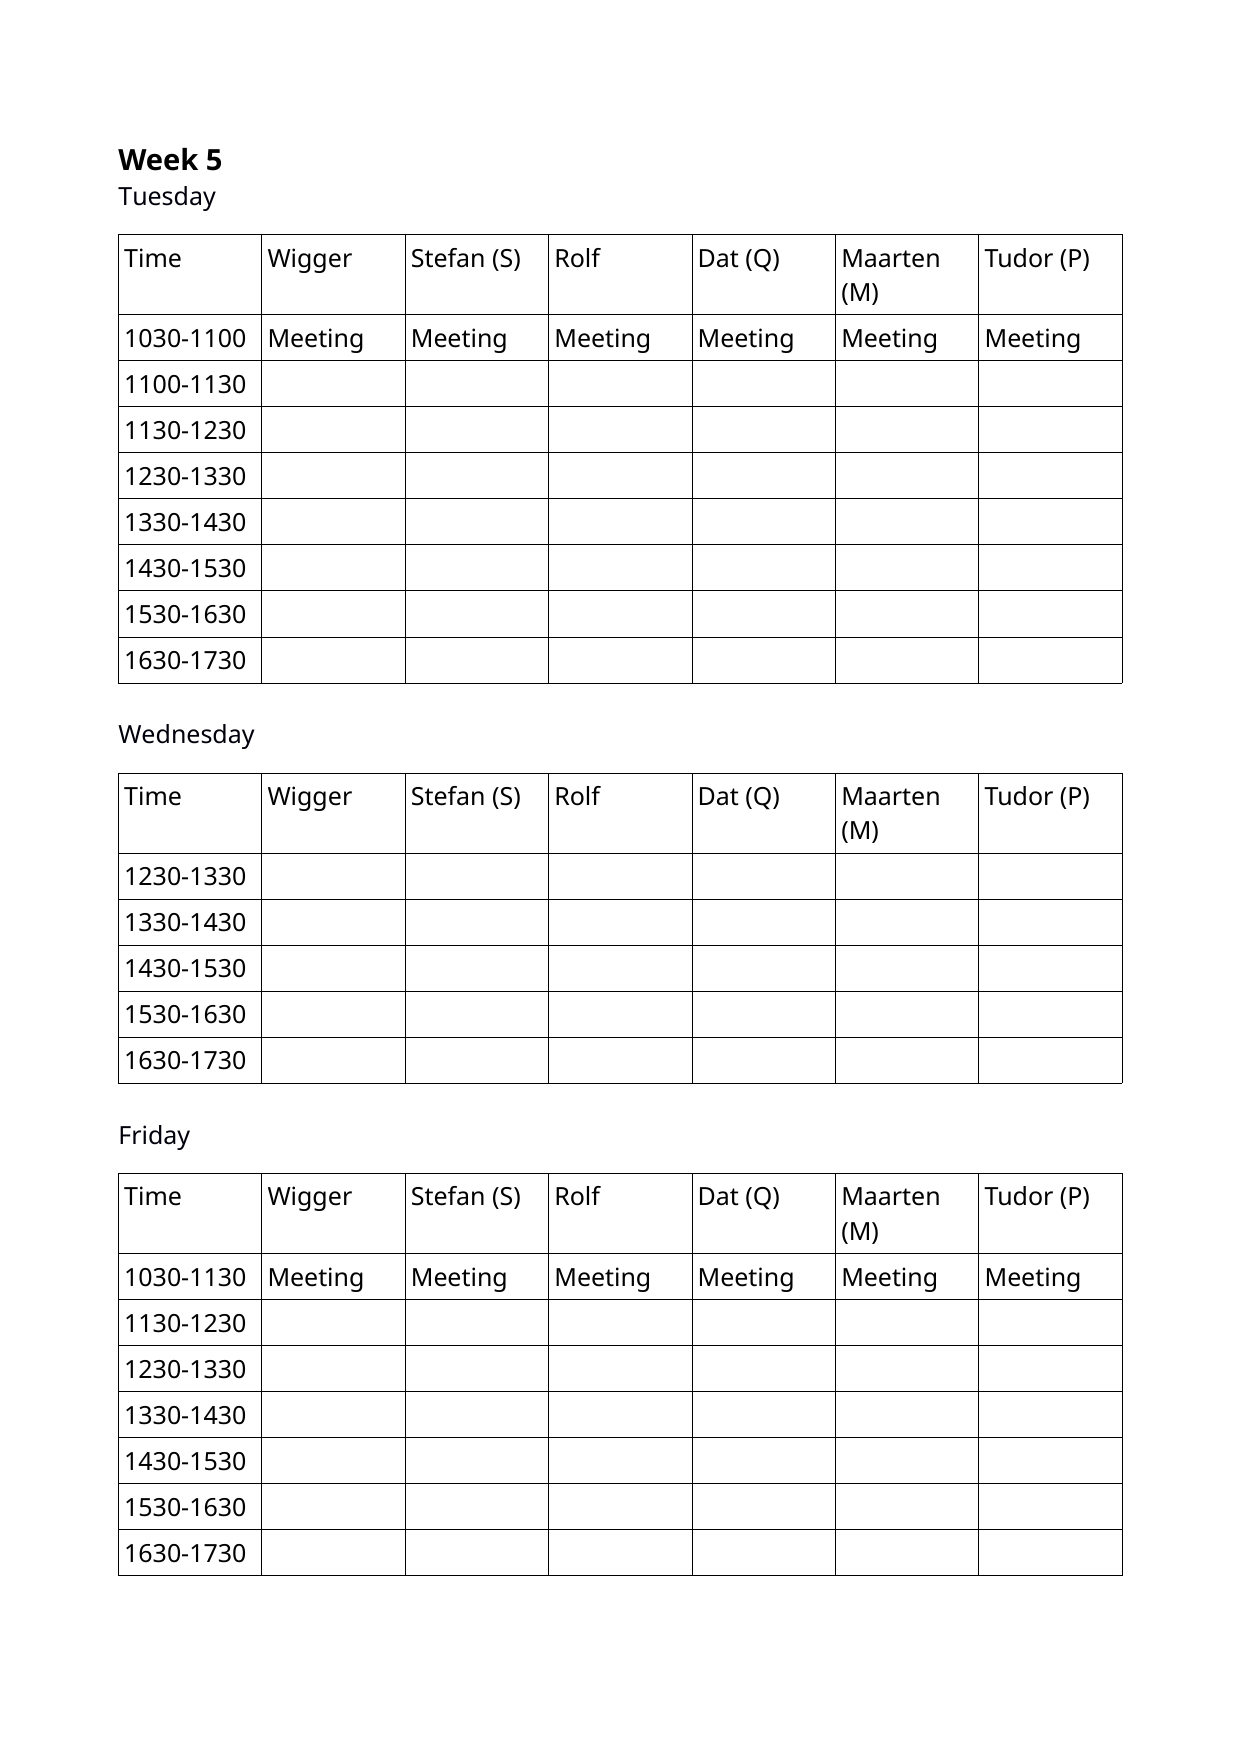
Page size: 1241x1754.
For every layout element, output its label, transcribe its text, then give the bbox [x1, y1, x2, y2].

table_cell [836, 591, 978, 636]
table_cell [262, 545, 405, 590]
table_cell [549, 992, 692, 1037]
table_cell 1130-1230 [119, 1300, 261, 1345]
table_cell [549, 545, 692, 590]
table_header Stefan (S) [406, 235, 548, 314]
table_cell [693, 591, 835, 636]
table_cell 1230-1330 [119, 854, 261, 899]
table_cell [979, 591, 1122, 636]
table_cell [979, 1038, 1122, 1083]
table_cell [549, 1530, 692, 1575]
table_cell [693, 1346, 835, 1391]
table_cell [262, 1346, 405, 1391]
table_cell 1530-1630 [119, 992, 261, 1037]
table_cell [979, 1300, 1122, 1345]
table_cell [262, 1038, 405, 1083]
table_cell [979, 453, 1122, 498]
table_cell [979, 854, 1122, 899]
table_cell 1630-1730 [119, 1530, 261, 1575]
table_cell [262, 1484, 405, 1529]
table_cell [836, 545, 978, 590]
table_cell [549, 638, 692, 682]
table_cell Meeting [406, 315, 548, 360]
table_cell [549, 900, 692, 945]
table_cell Meeting [549, 315, 692, 360]
table_header Dat (Q) [693, 1174, 835, 1253]
table_cell [836, 1038, 978, 1083]
table_cell [406, 1346, 548, 1391]
table_cell [549, 1300, 692, 1345]
table_cell [262, 854, 405, 899]
table_cell [549, 499, 692, 544]
table_cell [406, 499, 548, 544]
table_header Dat (Q) [693, 235, 835, 314]
table_cell [406, 591, 548, 636]
table_cell Meeting [836, 315, 978, 360]
table_cell [836, 1392, 978, 1437]
table_cell [693, 453, 835, 498]
table_cell [979, 1484, 1122, 1529]
table_cell [406, 854, 548, 899]
table_cell [549, 1392, 692, 1437]
table_cell [262, 361, 405, 406]
table_cell [693, 1530, 835, 1575]
table_cell [406, 1300, 548, 1345]
table_header Stefan (S) [406, 774, 548, 853]
table_cell [406, 1484, 548, 1529]
table_cell [262, 1530, 405, 1575]
table_cell [549, 361, 692, 406]
table_cell [549, 453, 692, 498]
table_cell [406, 545, 548, 590]
table_cell [262, 946, 405, 991]
table_cell [693, 1438, 835, 1483]
table_cell 1330-1430 [119, 900, 261, 945]
table_cell [693, 361, 835, 406]
table_cell 1630-1730 [119, 638, 261, 682]
table_cell [836, 638, 978, 682]
table_cell [262, 1438, 405, 1483]
table_cell [406, 1392, 548, 1437]
table_header Rolf [549, 774, 692, 853]
table_cell [262, 407, 405, 452]
table_cell [836, 1438, 978, 1483]
table_cell [406, 1530, 548, 1575]
table_header Maarten (M) [836, 774, 978, 853]
table_cell Meeting [262, 315, 405, 360]
table_cell [979, 545, 1122, 590]
table_cell [836, 361, 978, 406]
table_cell [836, 992, 978, 1037]
table_cell [693, 854, 835, 899]
table_cell [406, 1038, 548, 1083]
table_cell [549, 591, 692, 636]
table_cell 1330-1430 [119, 499, 261, 544]
table_cell Meeting [979, 315, 1122, 360]
table_header Time [119, 774, 261, 853]
table_cell Meeting [836, 1254, 978, 1299]
table_cell [836, 854, 978, 899]
table_cell [549, 1038, 692, 1083]
table_cell [836, 900, 978, 945]
table_cell [262, 638, 405, 682]
table_cell [549, 407, 692, 452]
table_cell [693, 638, 835, 682]
table_cell Meeting [262, 1254, 405, 1299]
table_cell 1430-1530 [119, 1438, 261, 1483]
table_cell [406, 361, 548, 406]
table_header Wigger [262, 774, 405, 853]
table_cell [836, 946, 978, 991]
table_header Tudor (P) [979, 235, 1122, 314]
table_cell Meeting [979, 1254, 1122, 1299]
table_cell 1230-1330 [119, 453, 261, 498]
table_cell [406, 638, 548, 682]
table_header Wigger [262, 235, 405, 314]
table_cell [262, 1300, 405, 1345]
table_cell 1530-1630 [119, 1484, 261, 1529]
table_header Wigger [262, 1174, 405, 1253]
table_cell [406, 1438, 548, 1483]
table_cell [549, 946, 692, 991]
table_cell [693, 900, 835, 945]
table_cell 1630-1730 [119, 1038, 261, 1083]
table_cell [693, 1300, 835, 1345]
table_cell [406, 946, 548, 991]
table_cell [262, 1392, 405, 1437]
table_cell [406, 900, 548, 945]
table_cell 1430-1530 [119, 946, 261, 991]
table_cell [406, 453, 548, 498]
table_header Time [119, 1174, 261, 1253]
table_cell [979, 946, 1122, 991]
table_cell [836, 1300, 978, 1345]
table_cell [693, 1038, 835, 1083]
table_header Maarten (M) [836, 1174, 978, 1253]
table_cell [549, 854, 692, 899]
table_cell [693, 545, 835, 590]
table_cell [979, 1346, 1122, 1391]
table_header Rolf [549, 1174, 692, 1253]
table_cell [979, 900, 1122, 945]
table_cell [693, 946, 835, 991]
table_cell [979, 1530, 1122, 1575]
text Tuesday [118, 179, 1122, 213]
table_cell 1030-1130 [119, 1254, 261, 1299]
table_cell 1100-1130 [119, 361, 261, 406]
table_cell [979, 638, 1122, 682]
table_cell [836, 1484, 978, 1529]
table_cell [693, 992, 835, 1037]
table_cell 1230-1330 [119, 1346, 261, 1391]
table_cell [262, 499, 405, 544]
table_cell 1330-1430 [119, 1392, 261, 1437]
table_cell [262, 591, 405, 636]
table_cell [693, 1392, 835, 1437]
table_cell [693, 499, 835, 544]
table_cell [979, 361, 1122, 406]
table_cell Meeting [693, 315, 835, 360]
table_cell [549, 1346, 692, 1391]
subtitle Week 5 [118, 139, 1122, 179]
table_cell 1530-1630 [119, 591, 261, 636]
table_header Dat (Q) [693, 774, 835, 853]
table_cell [979, 992, 1122, 1037]
table_cell [979, 1438, 1122, 1483]
table_cell [262, 900, 405, 945]
table_header Time [119, 235, 261, 314]
table_cell [693, 407, 835, 452]
table_header Stefan (S) [406, 1174, 548, 1253]
table_header Maarten (M) [836, 235, 978, 314]
table_header Tudor (P) [979, 1174, 1122, 1253]
table_cell Meeting [406, 1254, 548, 1299]
table_cell [262, 992, 405, 1037]
table_cell [836, 407, 978, 452]
table_cell [979, 1392, 1122, 1437]
table_cell [262, 453, 405, 498]
table_cell [979, 499, 1122, 544]
text Friday [118, 1117, 1122, 1151]
table_cell [549, 1438, 692, 1483]
table_cell [549, 1484, 692, 1529]
table_cell 1130-1230 [119, 407, 261, 452]
table_cell [836, 453, 978, 498]
table_header Rolf [549, 235, 692, 314]
table_header Tudor (P) [979, 774, 1122, 853]
table_cell Meeting [693, 1254, 835, 1299]
table_cell 1030-1100 [119, 315, 261, 360]
table_cell [406, 992, 548, 1037]
table_cell [406, 407, 548, 452]
text Wednesday [118, 717, 1122, 751]
table_cell [979, 407, 1122, 452]
table_cell 1430-1530 [119, 545, 261, 590]
table_cell [836, 499, 978, 544]
table_cell Meeting [549, 1254, 692, 1299]
table_cell [836, 1530, 978, 1575]
table_cell [693, 1484, 835, 1529]
table_cell [836, 1346, 978, 1391]
